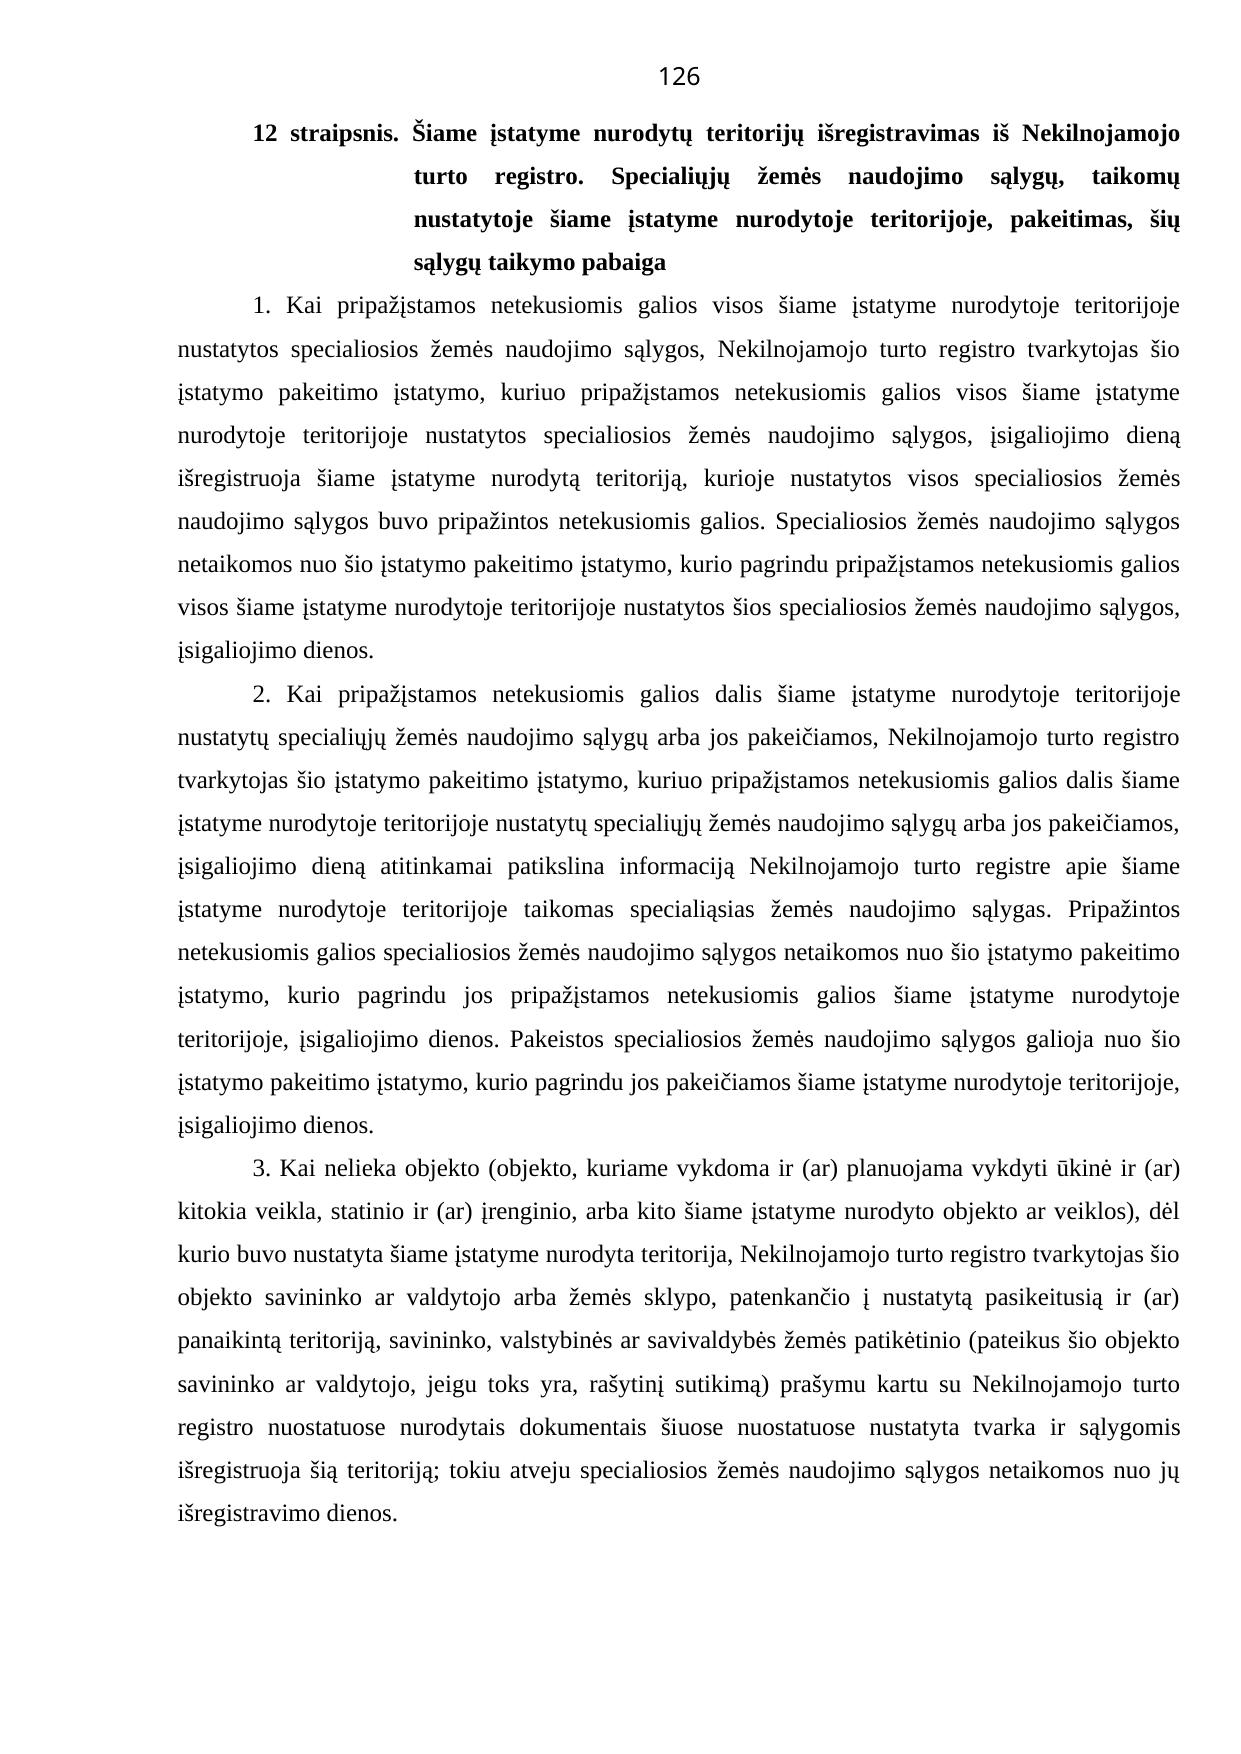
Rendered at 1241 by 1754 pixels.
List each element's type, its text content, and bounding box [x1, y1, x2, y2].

text 1. Kai pripažįstamos netekusiomis galios visos šiame įstatyme nurodytoje teritorijoje nustatytos specialiosios žemės naudojimo sąlygos, Nekilnojamojo turto registro tvarkytojas šio įstatymo pakeitimo įstatymo, kuriuo pripažįstamos netekusiomis galios visos šiame įstatyme nurodytoje teritorijoje nustatytos specialiosios žemės naudojimo sąlygos, įsigaliojimo dieną išregistruoja šiame įstatyme nurodytą teritoriją, kurioje nustatytos visos specialiosios žemės naudojimo sąlygos buvo pripažintos netekusiomis galios. Specialiosios žemės naudojimo sąlygos netaikomos nuo šio įstatymo pakeitimo įstatymo, kurio pagrindu pripažįstamos netekusiomis galios visos šiame įstatyme nurodytoje teritorijoje nustatytos šios specialiosios žemės naudojimo sąlygos, įsigaliojimo dienos. [177, 291, 1181, 664]
text 12 straipsnis. Šiame įstatyme nurodytų teritorijų išregistravimas iš Nekilnojamojo turto registro. Specialiųjų žemės naudojimo sąlygų, taikomų nustatytoje šiame įstatyme nurodytoje teritorijoje, pakeitimas, šių sąlygų taikymo pabaiga [252, 118, 1181, 276]
text 2. Kai pripažįstamos netekusiomis galios dalis šiame įstatyme nurodytoje teritorijoje nustatytų specialiųjų žemės naudojimo sąlygų arba jos pakeičiamos, Nekilnojamojo turto registro tvarkytojas šio įstatymo pakeitimo įstatymo, kuriuo pripažįstamos netekusiomis galios dalis šiame įstatyme nurodytoje teritorijoje nustatytų specialiųjų žemės naudojimo sąlygų arba jos pakeičiamos, įsigaliojimo dieną atitinkamai patikslina informaciją Nekilnojamojo turto registre apie šiame įstatyme nurodytoje teritorijoje taikomas specialiąsias žemės naudojimo sąlygas. Pripažintos netekusiomis galios specialiosios žemės naudojimo sąlygos netaikomos nuo šio įstatymo pakeitimo įstatymo, kurio pagrindu jos pripažįstamos netekusiomis galios šiame įstatyme nurodytoje teritorijoje, įsigaliojimo dienos. Pakeistos specialiosios žemės naudojimo sąlygos galioja nuo šio įstatymo pakeitimo įstatymo, kurio pagrindu jos pakeičiamos šiame įstatyme nurodytoje teritorijoje, įsigaliojimo dienos. [177, 679, 1181, 1139]
text 3. Kai nelieka objekto (objekto, kuriame vykdoma ir (ar) planuojama vykdyti ūkinė ir (ar) kitokia veikla, statinio ir (ar) įrenginio, arba kito šiame įstatyme nurodyto objekto ar veiklos), dėl kurio buvo nustatyta šiame įstatyme nurodyta teritorija, Nekilnojamojo turto registro tvarkytojas šio objekto savininko ar valdytojo arba žemės sklypo, patenkančio į nustatytą pasikeitusią ir (ar) panaikintą teritoriją, savininko, valstybinės ar savivaldybės žemės patikėtinio (pateikus šio objekto savininko ar valdytojo, jeigu toks yra, rašytinį sutikimą) prašymu kartu su Nekilnojamojo turto registro nuostatuose nurodytais dokumentais šiuose nuostatuose nustatyta tvarka ir sąlygomis išregistruoja šią teritoriją; tokiu atveju specialiosios žemės naudojimo sąlygos netaikomos nuo jų išregistravimo dienos. [177, 1153, 1181, 1527]
